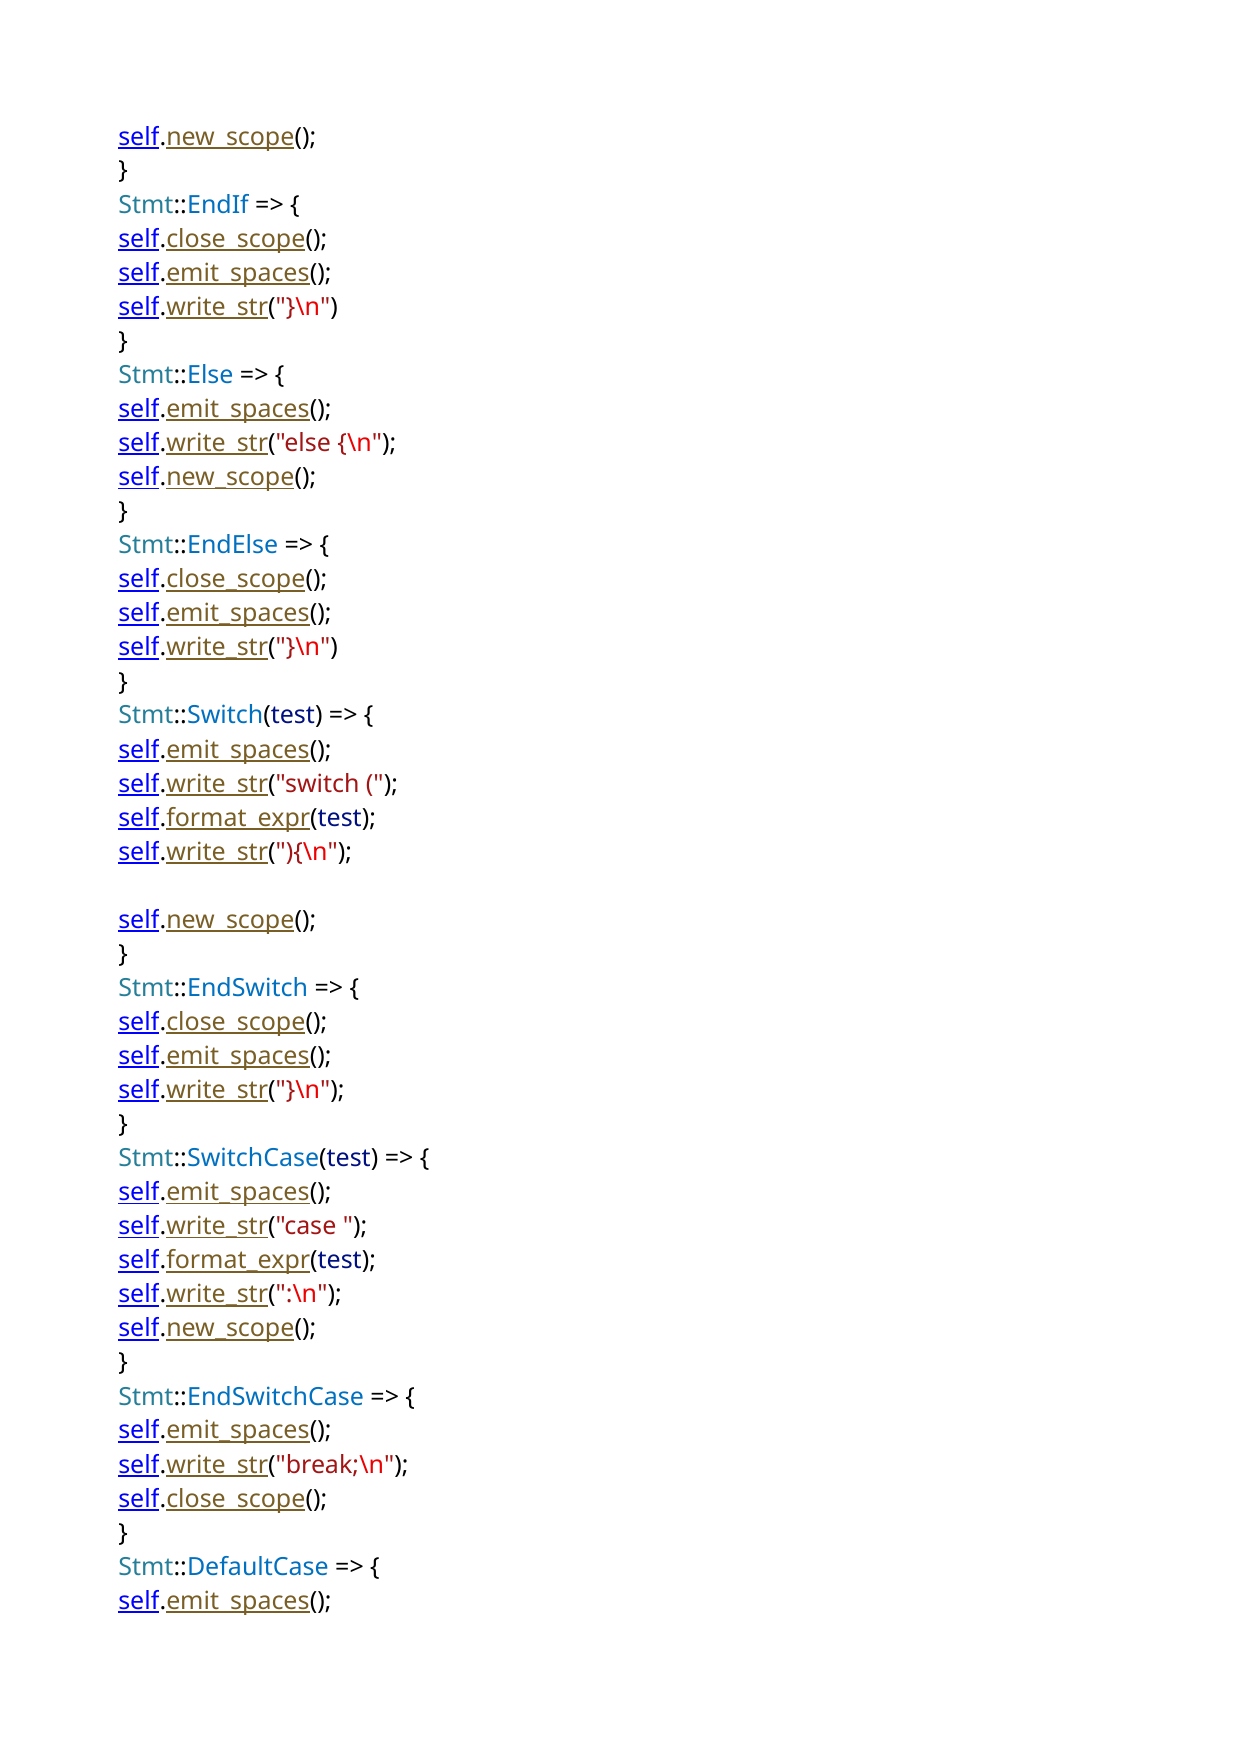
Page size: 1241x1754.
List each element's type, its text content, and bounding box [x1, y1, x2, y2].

text } [118, 152, 1122, 186]
text Stmt::EndSwitchCase => { [118, 1378, 1122, 1412]
text self.emit_spaces(); [118, 1174, 1122, 1208]
text self.emit_spaces(); [118, 391, 1122, 425]
text } [118, 1514, 1122, 1548]
text self.write_str("}\n") [118, 288, 1122, 322]
text Stmt::EndElse => { [118, 527, 1122, 561]
text self.emit_spaces(); [118, 731, 1122, 765]
text self.emit_spaces(); [118, 1037, 1122, 1072]
text } [118, 1344, 1122, 1378]
text Stmt::EndIf => { [118, 186, 1122, 220]
text self.new_scope(); [118, 1310, 1122, 1344]
text self.new_scope(); [118, 901, 1122, 935]
text self.write_str("break;\n"); [118, 1446, 1122, 1480]
text self.close_scope(); [118, 220, 1122, 254]
text self.emit_spaces(); [118, 595, 1122, 629]
text } [118, 1106, 1122, 1140]
text self.write_str("else {\n"); [118, 425, 1122, 459]
text self.emit_spaces(); [118, 1412, 1122, 1446]
text self.emit_spaces(); [118, 254, 1122, 288]
text self.write_str("switch ("); [118, 765, 1122, 799]
text self.format_expr(test); [118, 799, 1122, 833]
text } [118, 322, 1122, 357]
text } [118, 493, 1122, 527]
text self.close_scope(); [118, 1480, 1122, 1514]
text Stmt::Switch(test) => { [118, 697, 1122, 731]
text self.emit_spaces(); [118, 1582, 1122, 1617]
text Stmt::DefaultCase => { [118, 1548, 1122, 1582]
text self.write_str("case "); [118, 1208, 1122, 1242]
text Stmt::SwitchCase(test) => { [118, 1140, 1122, 1174]
text self.write_str("}\n") [118, 629, 1122, 663]
text self.format_expr(test); [118, 1242, 1122, 1276]
text self.write_str(":\n"); [118, 1276, 1122, 1310]
text Stmt::Else => { [118, 357, 1122, 391]
text } [118, 663, 1122, 697]
text self.write_str("}\n"); [118, 1072, 1122, 1106]
text self.close_scope(); [118, 1003, 1122, 1037]
text } [118, 935, 1122, 969]
text Stmt::EndSwitch => { [118, 969, 1122, 1003]
text self.close_scope(); [118, 561, 1122, 595]
text self.write_str("){\n"); [118, 833, 1122, 867]
text self.new_scope(); [118, 118, 1122, 152]
text self.new_scope(); [118, 459, 1122, 493]
